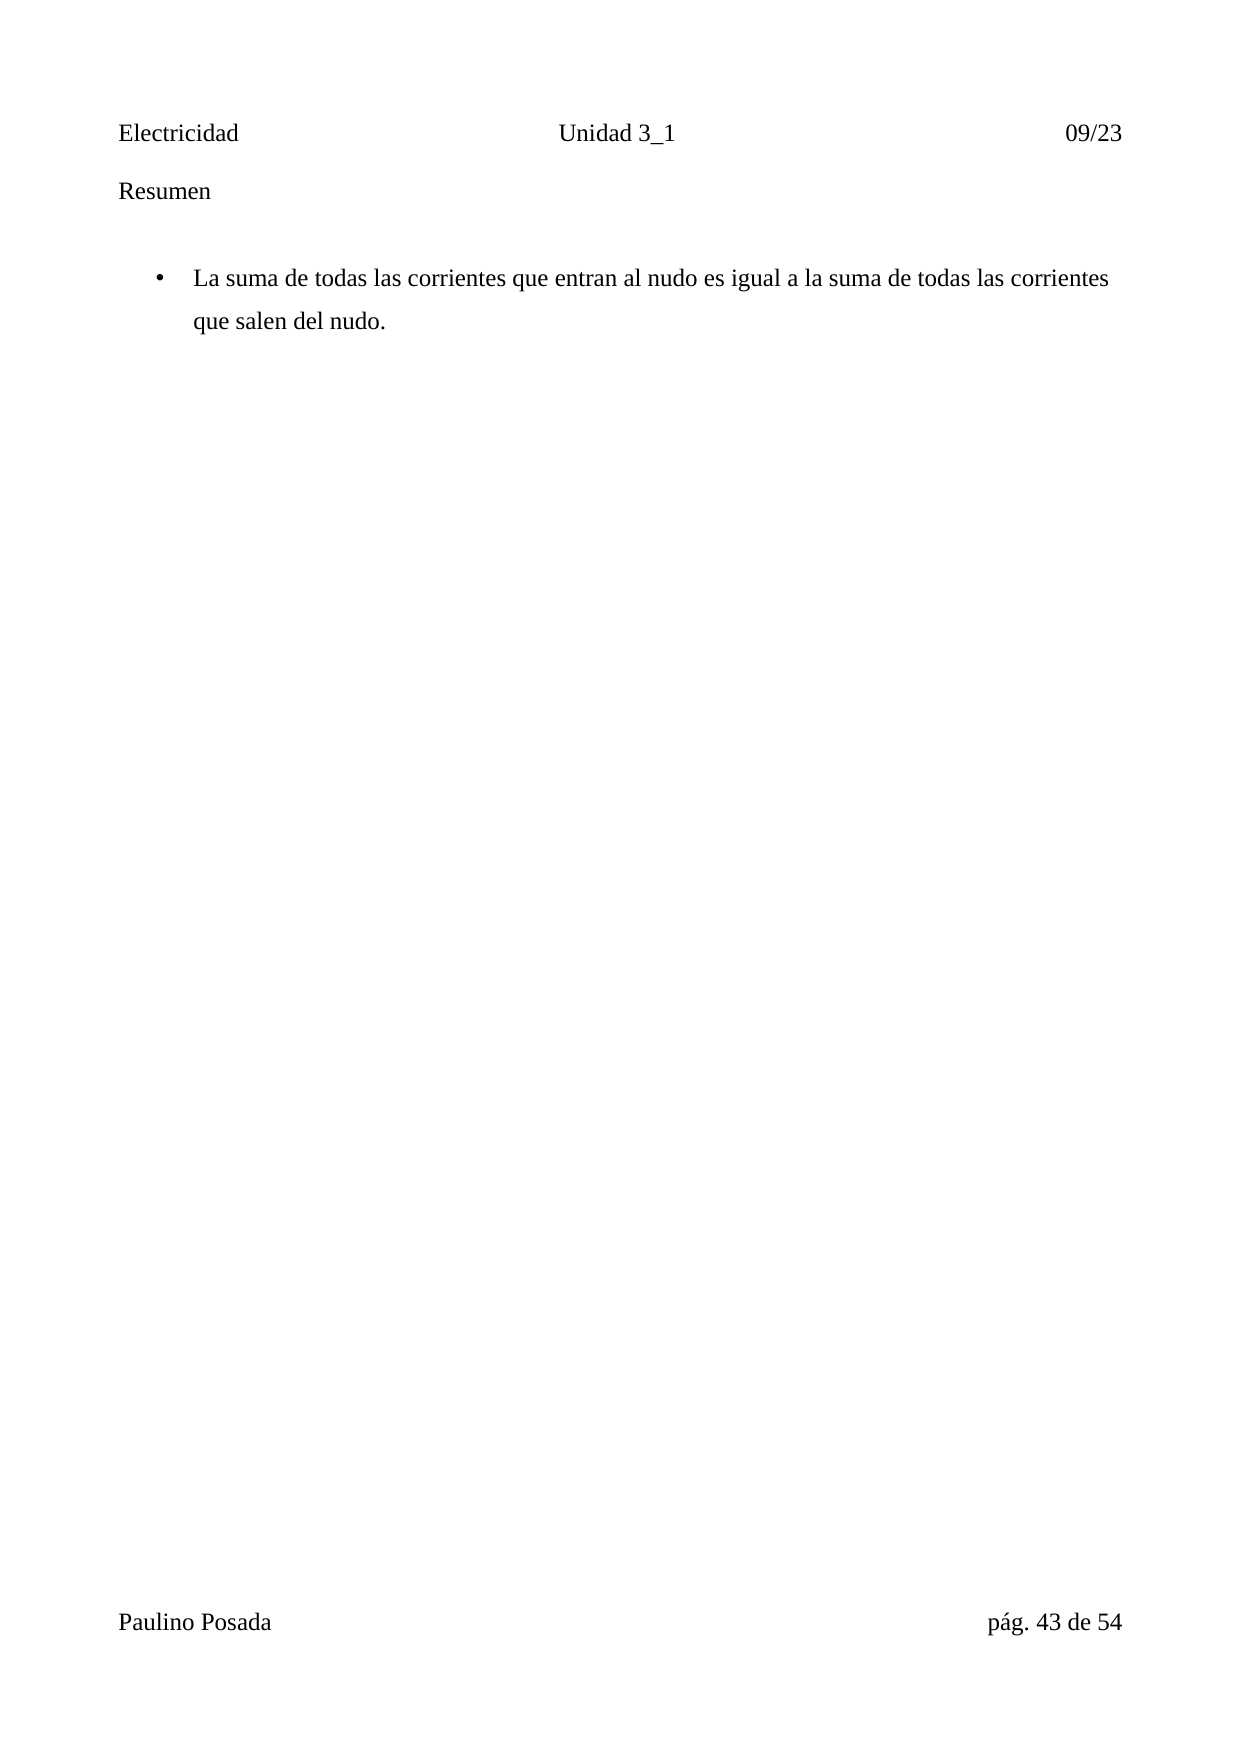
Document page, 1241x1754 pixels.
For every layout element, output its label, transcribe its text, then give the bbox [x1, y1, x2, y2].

text Resumen [118, 176, 1122, 205]
list La suma de todas las corrientes que entran al nudo es igual a la suma de todas las corrientes que salen del nudo. [156, 263, 1122, 334]
